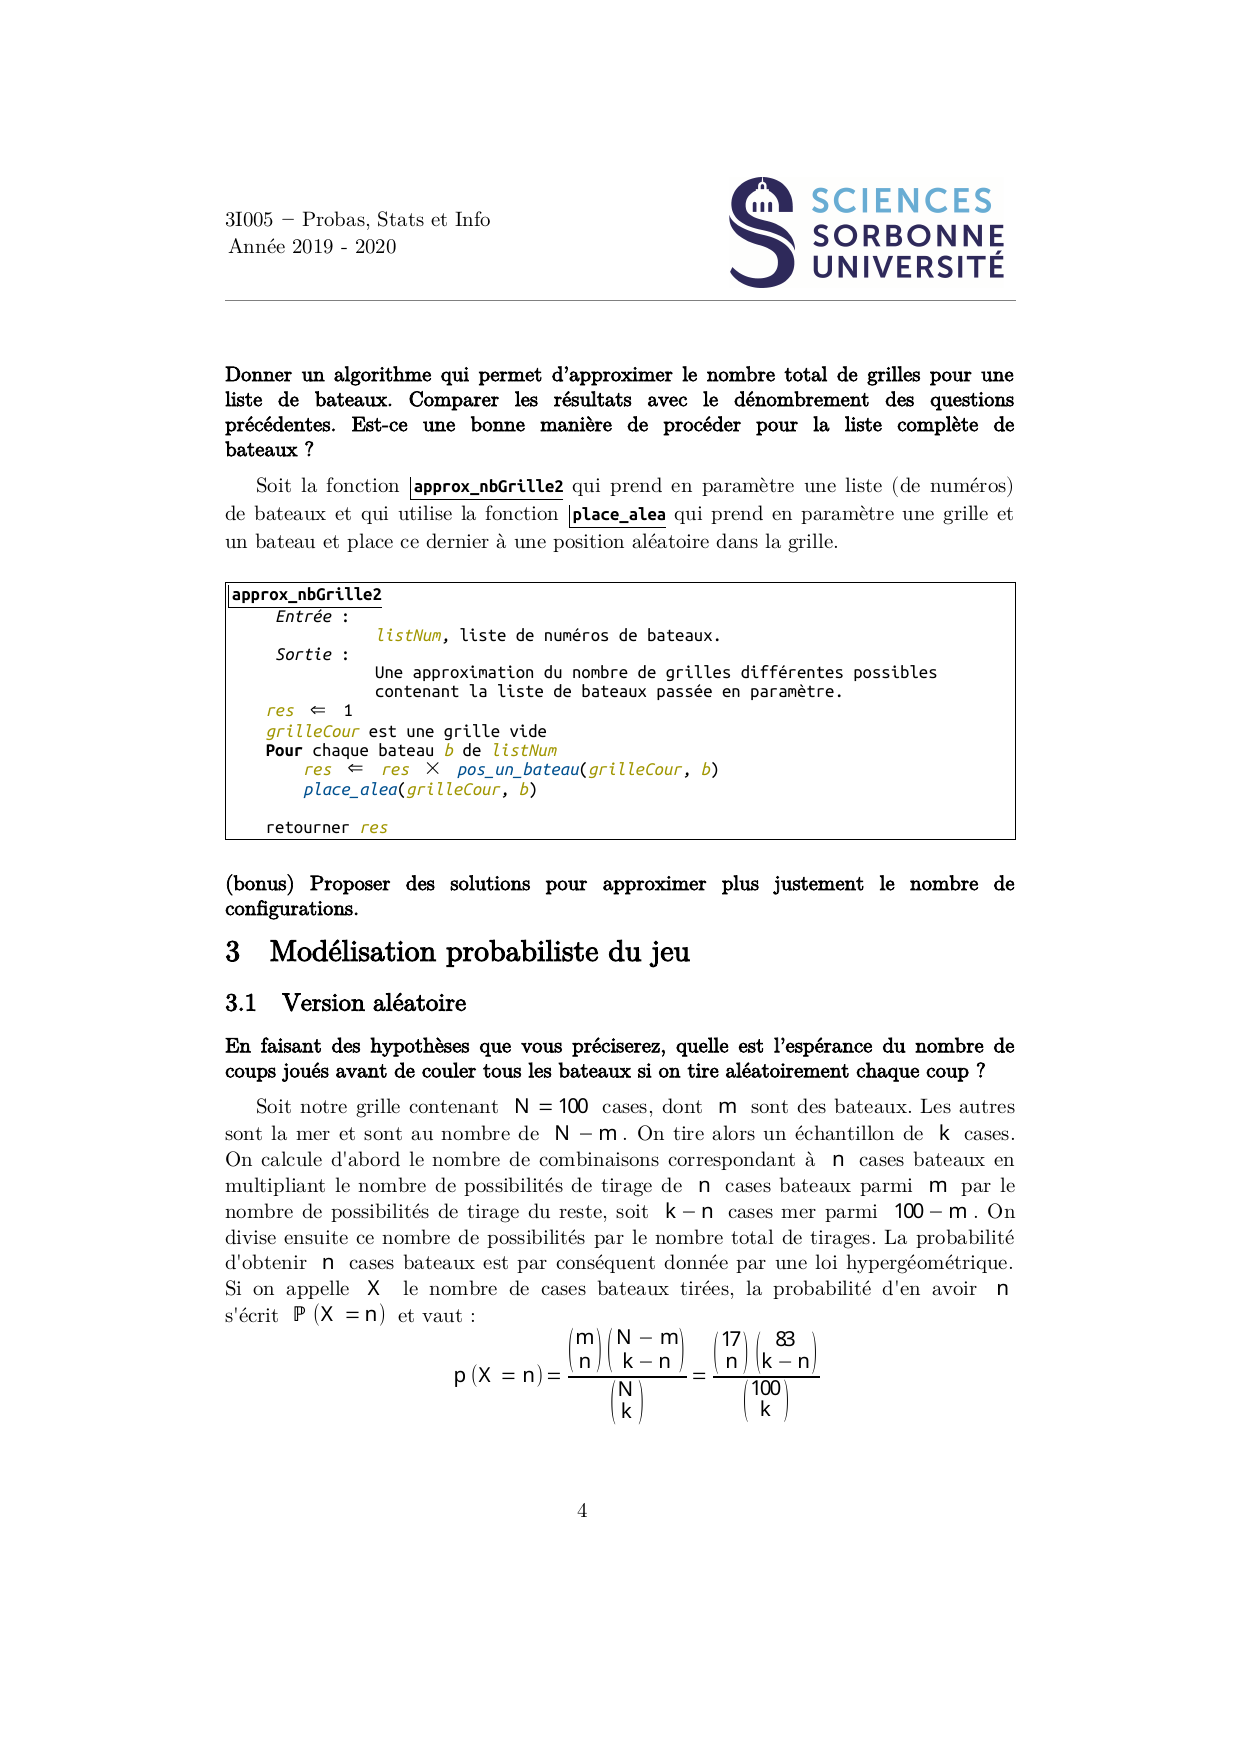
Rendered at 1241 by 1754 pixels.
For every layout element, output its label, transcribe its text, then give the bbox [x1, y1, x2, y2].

subtitle En faisant des hypothèses que vous préciserez, quelle est l’espérance du nombre de coups joués avant de couler tous les bateaux si on tire aléatoirement chaque coup ? [225, 1031, 1016, 1081]
text res res pos_un_bateau(grilleCour, b) [226, 756, 1015, 777]
picture [729, 177, 1004, 288]
text Une approximation du nombre de grilles différentes possibles [226, 660, 1015, 679]
text grilleCour est une grille vide [226, 719, 1015, 737]
subtitle Donner un algorithme qui permet d’approximer le nombre total de grilles pour une liste de bateaux. Comparer les résultats avec le dénombrement des questions précédentes. Est-ce une bonne manière de procéder pour la liste complète de bateaux ? [225, 360, 1016, 460]
text listNum, liste de numéros de bateaux. [226, 623, 1015, 642]
text Soit la fonction approx_nbGrille2 qui prend en paramètre une liste (de numéros) de bateaux et qui utilise la fonction place_alea qui prend en paramètre une grille et un bateau et place ce dernier à une position aléatoire dans la grille. [225, 472, 1016, 552]
text Pour chaque bateau b de listNum [226, 737, 1015, 756]
text Entrée : [226, 604, 1015, 623]
text approx_nbGrille2 [226, 583, 1015, 604]
subtitle Version aléatoire [225, 985, 1016, 1015]
text contenant la liste de bateaux passée en paramètre. [226, 679, 1015, 698]
text res 1 [226, 698, 1015, 719]
text Soit notre grille contenant cases, dont sont des bateaux. Les autres sont la mer et sont au nombre de . On tire alors un échantillon de cases. On calcule d'abord le nombre de combinaisons correspondant à cases bateaux en multipliant le nombre de possibilités de tirage de cases bateaux parmi par le nombre de possibilités de tirage du reste, soit cases mer parmi . On divise ensuite ce nombre de possibilités par le nombre total de tirages. La probabilité d'obtenir cases bateaux est par conséquent donnée par une loi hypergéométrique. Si on appelle le nombre de cases bateaux tirées, la probabilité d'en avoir s'écrit et vaut : [225, 1093, 1016, 1328]
text retourner res [226, 814, 1015, 839]
subtitle (bonus) Proposer des solutions pour approximer plus justement le nombre de configurations. [225, 869, 1016, 919]
subtitle Modélisation probabiliste du jeu [225, 931, 1016, 966]
text Sortie : [226, 642, 1015, 660]
text place_alea(grilleCour, b) [226, 777, 1015, 799]
